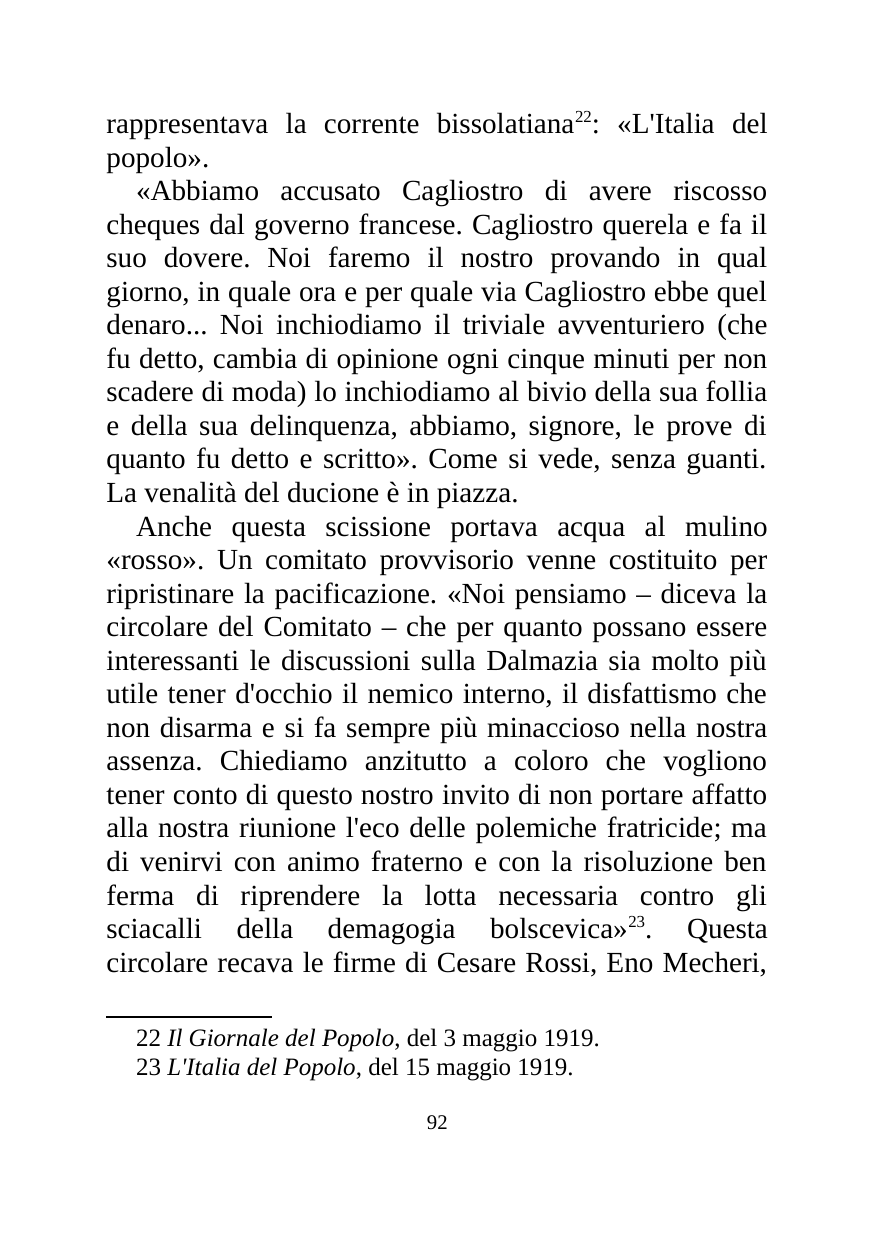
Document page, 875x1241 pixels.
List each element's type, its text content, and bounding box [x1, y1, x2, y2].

text L'Italia del Popolo, del 15 maggio 1919. [106, 1052, 768, 1080]
text Anche questa scissione portava acqua al mulino «rosso». Un comitato provvisorio venne costituito per ripristinare la pacificazione. «Noi pensiamo – diceva la circolare del Comitato – che per quanto possano essere interessanti le discussioni sulla Dalmazia sia molto più utile tener d'occhio il nemico interno, il disfattismo che non disarma e si fa sempre più minaccioso nella nostra assenza. Chiediamo anzitutto a coloro che vogliono tener conto di questo nostro invito di non portare affatto alla nostra riunione l'eco delle polemiche fratricide; ma di venirvi con animo fraterno e con la risoluzione ben ferma di riprendere la lotta necessaria contro gli sciacalli della demagogia bolscevica». Questa circolare recava le firme di Cesare Rossi, Eno Mecheri, [106, 509, 768, 978]
text «Abbiamo accusato Cagliostro di avere riscosso cheques dal governo francese. Cagliostro querela e fa il suo dovere. Noi faremo il nostro provando in qual giorno, in quale ora e per quale via Cagliostro ebbe quel denaro... Noi inchiodiamo il triviale avventuriero (che fu detto, cambia di opinione ogni cinque minuti per non scadere di moda) lo inchiodiamo al bivio della sua follia e della sua delinquenza, abbiamo, signore, le prove di quanto fu detto e scritto». Come si vede, senza guanti. La venalità del ducione è in piazza. [106, 173, 768, 509]
text Il Giornale del Popolo, del 3 maggio 1919. [106, 1023, 768, 1052]
text rappresentava la corrente bissolatiana: «L'Italia del popolo». [106, 106, 768, 173]
